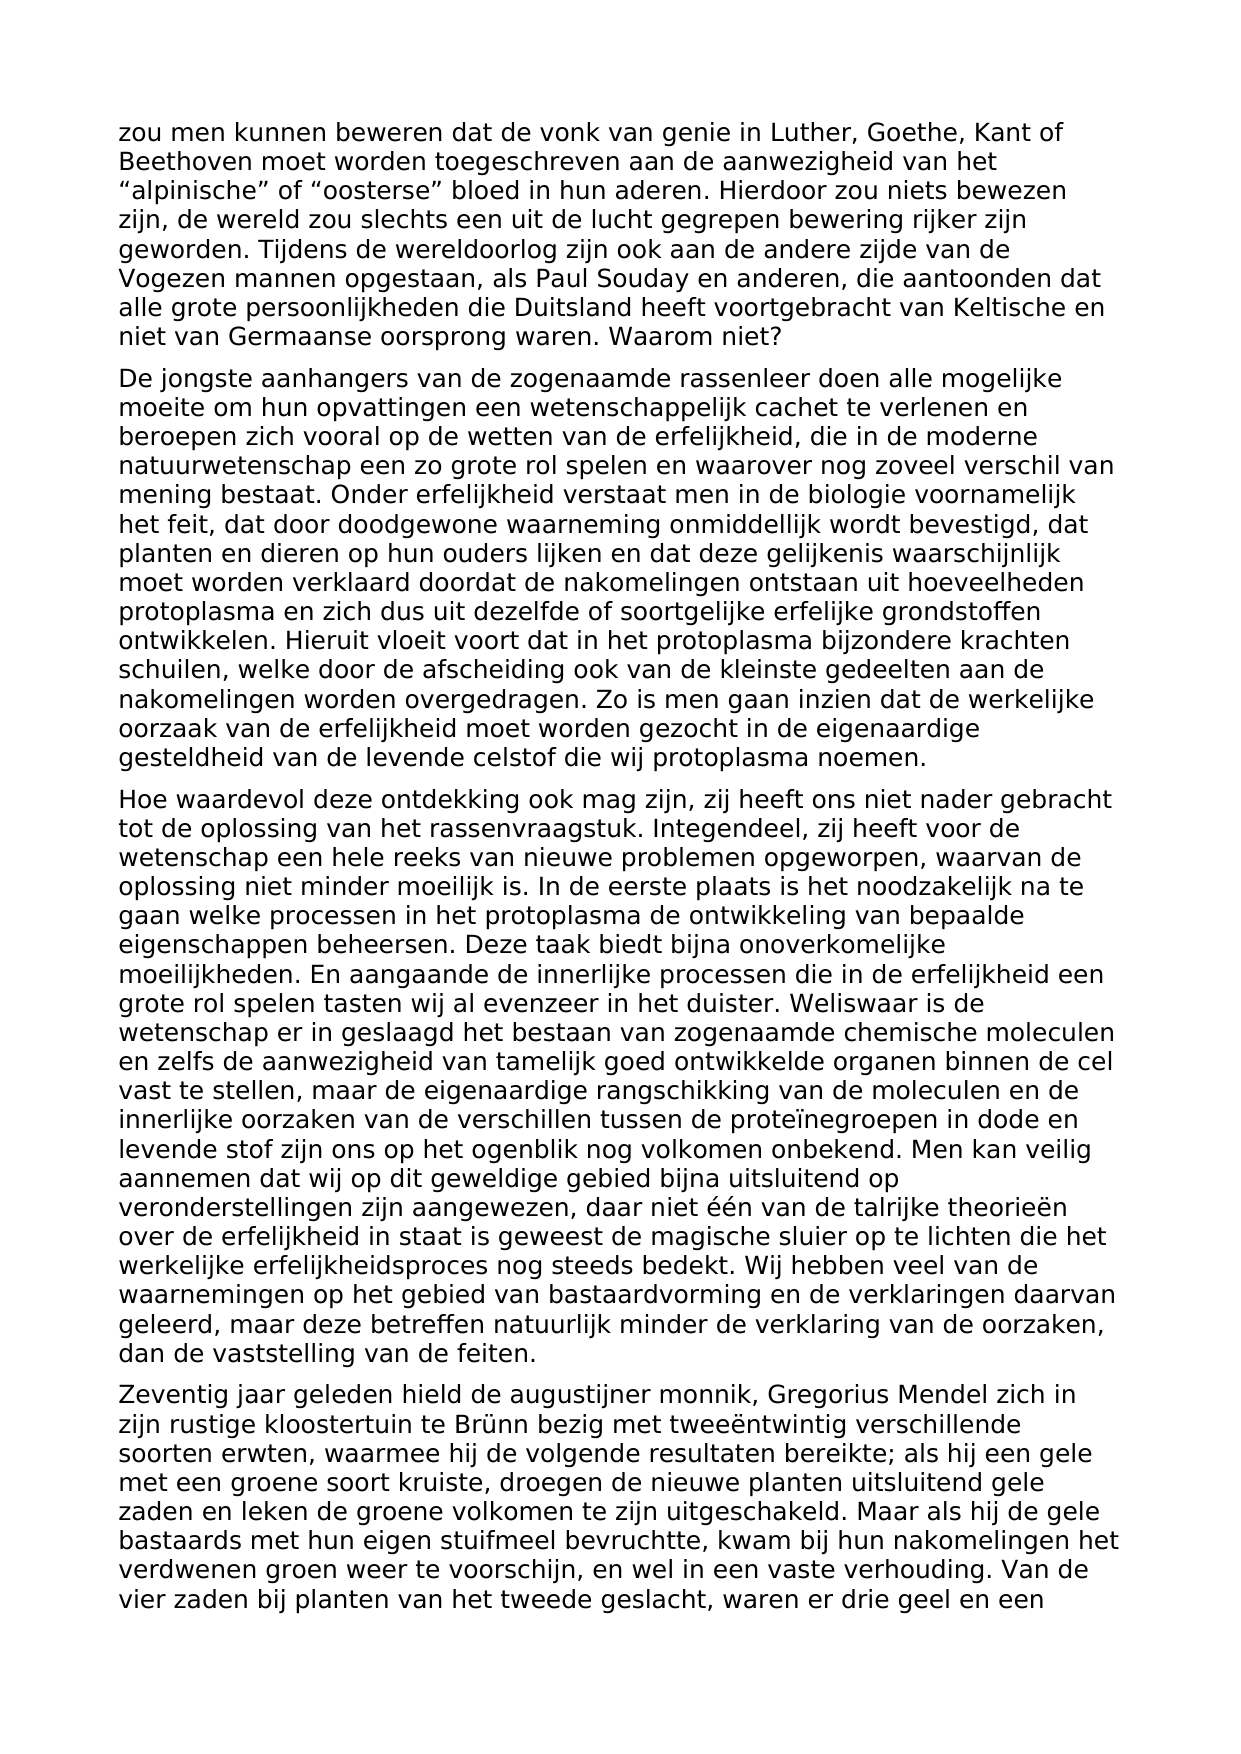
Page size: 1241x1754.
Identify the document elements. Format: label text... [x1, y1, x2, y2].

text Zeventig jaar geleden hield de augustijner monnik, Gregorius Mendel zich in zijn rustige kloostertuin te Brünn bezig met tweeëntwintig verschillende soorten erwten, waarmee hij de volgende resultaten bereikte; als hij een gele met een groene soort kruiste, droegen de nieuwe planten uitsluitend gele zaden en leken de groene volkomen te zijn uitgeschakeld. Maar als hij de gele bastaards met hun eigen stuifmeel bevruchtte, kwam bij hun nakomelingen het verdwenen groen weer te voorschijn, en wel in een vaste verhouding. Van de vier zaden bij planten van het tweede geslacht, waren er drie geel en een [118, 1381, 1122, 1614]
text zou men kunnen beweren dat de vonk van genie in Luther, Goethe, Kant of Beethoven moet worden toegeschreven aan de aanwezigheid van het “alpinische” of “oosterse” bloed in hun aderen. Hierdoor zou niets bewezen zijn, de wereld zou slechts een uit de lucht gegrepen bewering rijker zijn geworden. Tijdens de wereldoorlog zijn ook aan de andere zijde van de Vogezen mannen opgestaan, als Paul Souday en anderen, die aantoonden dat alle grote persoonlijkheden die Duitsland heeft voortgebracht van Keltische en niet van Germaanse oorsprong waren. Waarom niet? [118, 118, 1122, 351]
text De jongste aanhangers van de zogenaamde rassenleer doen alle mogelijke moeite om hun opvattingen een wetenschappelijk cachet te verlenen en beroepen zich vooral op de wetten van de erfelijkheid, die in de moderne natuurwetenschap een zo grote rol spelen en waarover nog zoveel verschil van mening bestaat. Onder erfelijkheid verstaat men in de biologie voornamelijk het feit, dat door doodgewone waarneming onmiddellijk wordt bevestigd, dat planten en dieren op hun ouders lijken en dat deze gelijkenis waarschijnlijk moet worden verklaard doordat de nakomelingen ontstaan uit hoeveelheden protoplasma en zich dus uit dezelfde of soortgelijke erfelijke grondstoffen ontwikkelen. Hieruit vloeit voort dat in het protoplasma bijzondere krachten schuilen, welke door de afscheiding ook van de kleinste gedeelten aan de nakomelingen worden overgedragen. Zo is men gaan inzien dat de werkelijke oorzaak van de erfelijkheid moet worden gezocht in de eigenaardige gesteldheid van de levende celstof die wij protoplasma noemen. [118, 364, 1122, 772]
text Hoe waardevol deze ontdekking ook mag zijn, zij heeft ons niet nader gebracht tot de oplossing van het rassenvraagstuk. Integendeel, zij heeft voor de wetenschap een hele reeks van nieuwe problemen opgeworpen, waarvan de oplossing niet minder moeilijk is. In de eerste plaats is het noodzakelijk na te gaan welke processen in het protoplasma de ontwikkeling van bepaalde eigenschappen beheersen. Deze taak biedt bijna onoverkomelijke moeilijkheden. En aangaande de innerlijke processen die in de erfelijkheid een grote rol spelen tasten wij al evenzeer in het duister. Weliswaar is de wetenschap er in geslaagd het bestaan van zogenaamde chemische moleculen en zelfs de aanwezigheid van tamelijk goed ontwikkelde organen binnen de cel vast te stellen, maar de eigenaardige rangschikking van de moleculen en de innerlijke oorzaken van de verschillen tussen de proteïnegroepen in dode en levende stof zijn ons op het ogenblik nog volkomen onbekend. Men kan veilig aannemen dat wij op dit geweldige gebied bijna uitsluitend op veronderstellingen zijn aangewezen, daar niet één van de talrijke theorieën over de erfelijkheid in staat is geweest de magische sluier op te lichten die het werkelijke erfelijkheidsproces nog steeds bedekt. Wij hebben veel van de waarnemingen op het gebied van bastaardvorming en de verklaringen daarvan geleerd, maar deze betreffen natuurlijk minder de verklaring van de oorzaken, dan de vaststelling van de feiten. [118, 785, 1122, 1368]
